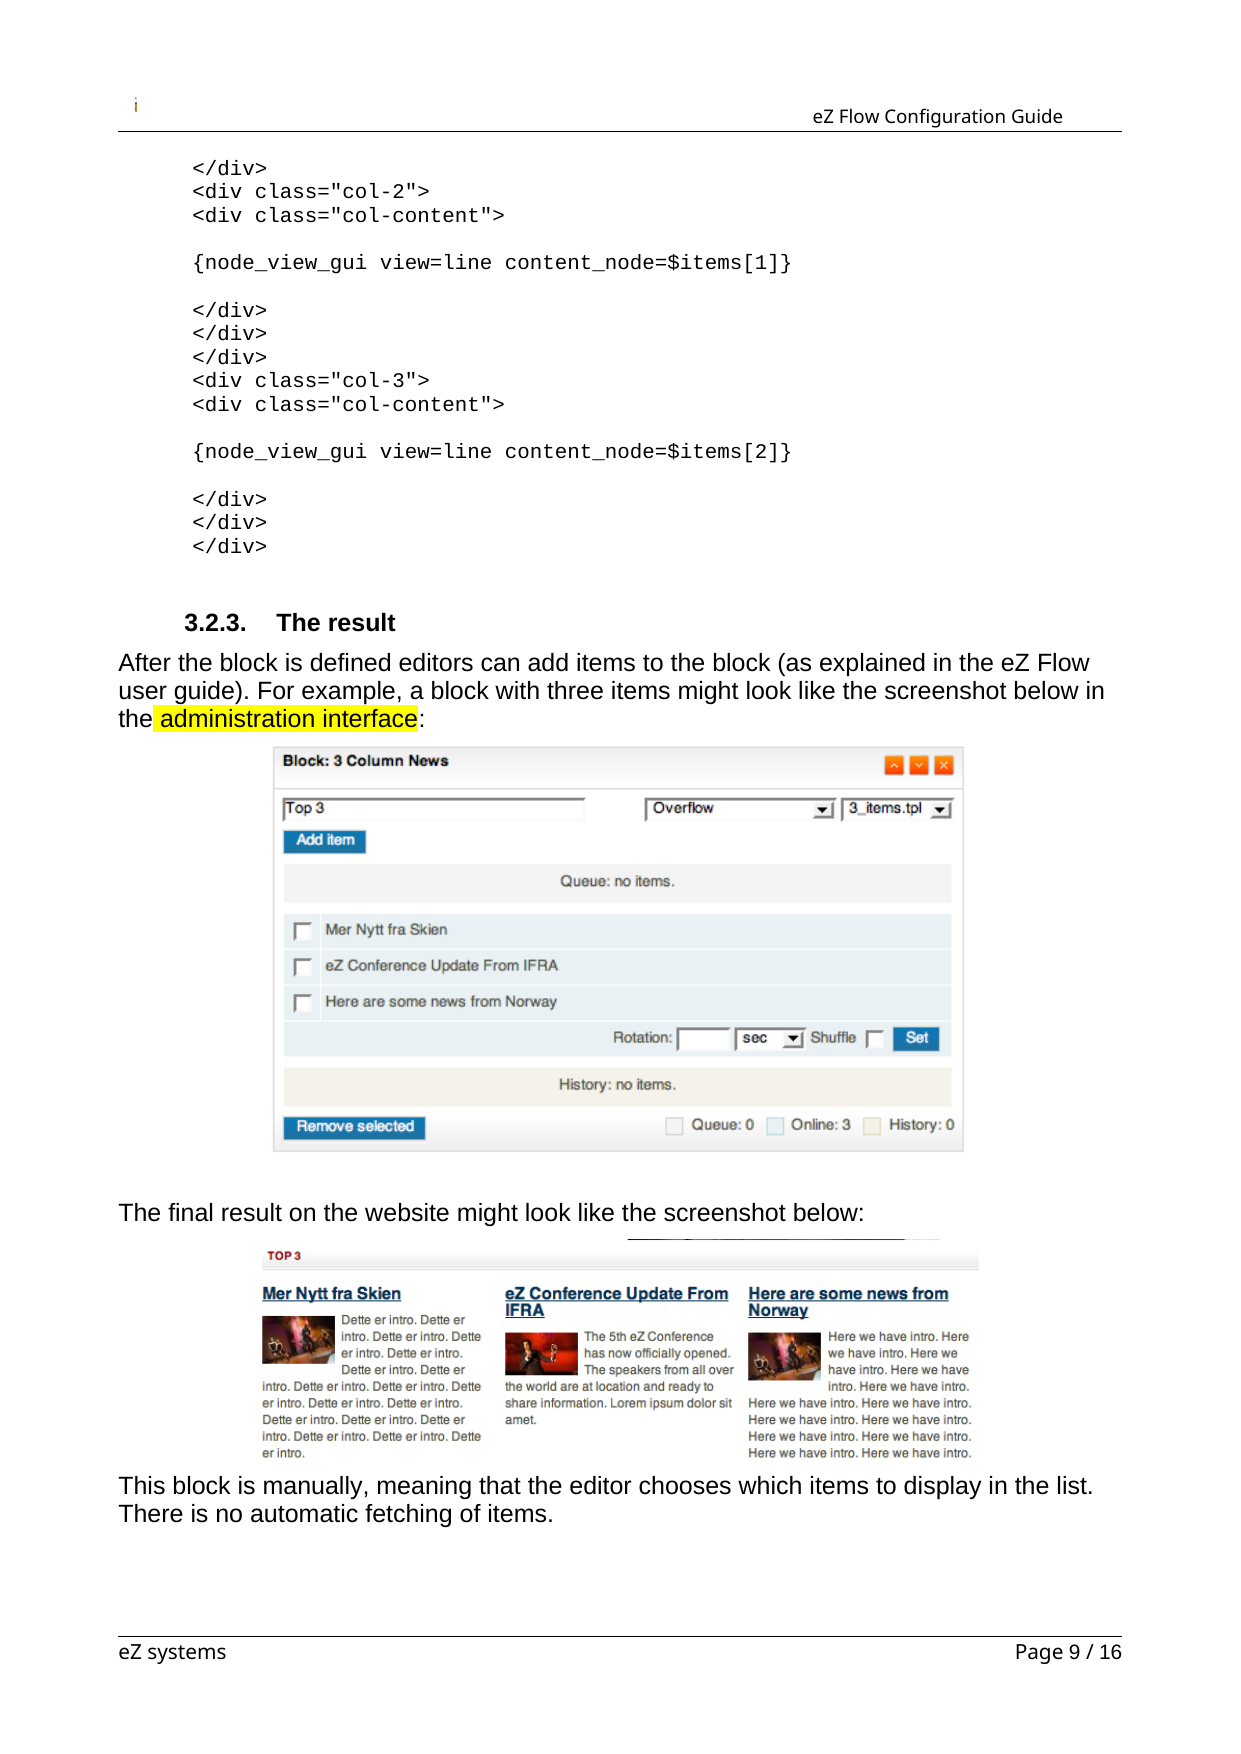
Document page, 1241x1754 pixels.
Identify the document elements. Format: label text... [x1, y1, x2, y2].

text </div> [192, 158, 1122, 181]
picture [269, 745, 971, 1159]
text {node_view_gui view=line content_node=$items[1]} [192, 252, 1122, 276]
text After the block is defined editors can add items to the block (as explained in the eZ Flow user guide). For example, a block with three items might look like the screenshot below in the administration interface: [118, 649, 1122, 732]
text </div> [192, 323, 1122, 347]
text </div> [192, 536, 1122, 560]
text </div> [192, 347, 1122, 371]
text </div> [192, 512, 1122, 536]
text </div> [192, 489, 1122, 512]
text <div class="col-content"> [192, 205, 1122, 229]
subtitle The result [177, 608, 1122, 636]
text <div class="col-3"> [192, 371, 1122, 394]
text </div> [192, 299, 1122, 323]
text {node_view_gui view=line content_node=$items[2]} [192, 441, 1122, 465]
text <div class="col-content"> [192, 394, 1122, 418]
text This block is manually, meaning that the editor chooses which items to display in the list. There is no automatic fetching of items. [118, 1472, 1122, 1528]
text The final result on the website might look like the screenshot below: [118, 1199, 1122, 1227]
picture [254, 1239, 986, 1472]
text <div class="col-2"> [192, 181, 1122, 205]
